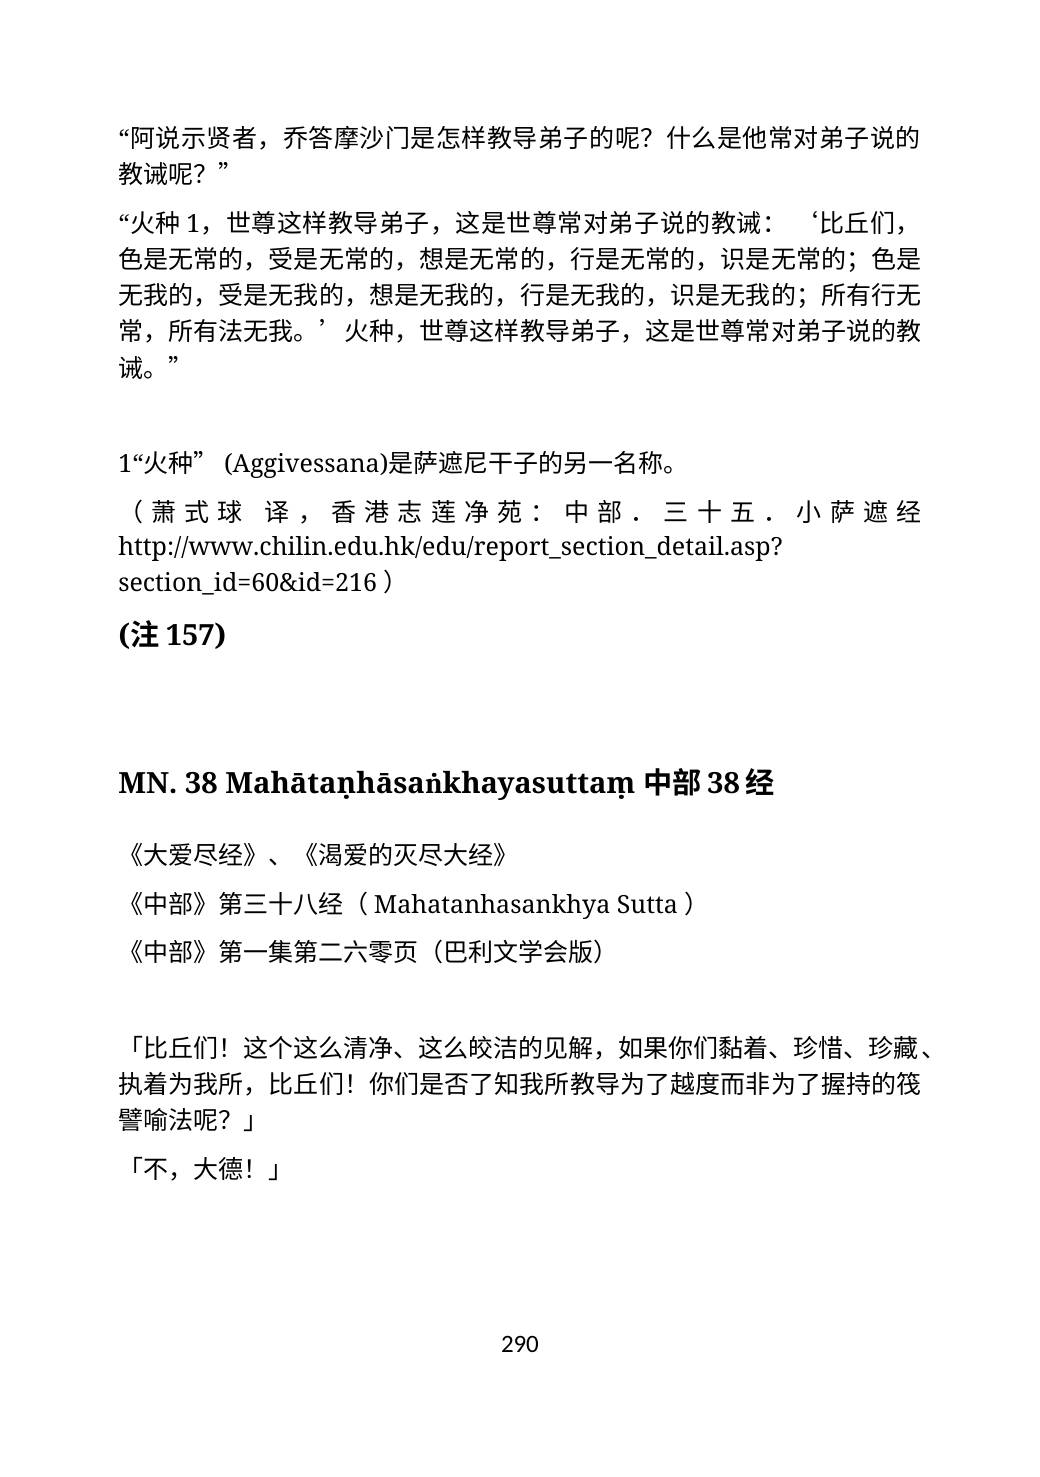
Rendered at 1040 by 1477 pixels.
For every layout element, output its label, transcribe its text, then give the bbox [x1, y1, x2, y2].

text （萧式球 译，香港志莲净苑：中部．三十五．小萨遮经 http://www.chilin.edu.hk/edu/report_section_detail.asp?section_id=60&id=216 ） [118, 492, 921, 599]
text 《中部》第一集第二六零页（巴利文学会版） [118, 933, 921, 969]
text 《大爱尽经》、《渴爱的灭尽大经》 [118, 835, 921, 872]
text 《中部》第三十八经（ Mahatanhasankhya Sutta ） [118, 884, 921, 920]
text “火种1，世尊这样教导弟子，这是世尊常对弟子说的教诫： ‘比丘们，色是无常的，受是无常的，想是无常的，行是无常的，识是无常的；色是无我的，受是无我的，想是无我的，行是无我的，识是无我的；所有行无常，所有法无我。’火种，世尊这样教导弟子，这是世尊常对弟子说的教诫。” [118, 203, 921, 384]
subtitle MN. 38 Mahātaṇhāsaṅkhayasuttaṃ 中部38经 [118, 759, 921, 802]
text 「比丘们！这个这么清净、这么皎洁的见解，如果你们黏着、珍惜、珍藏、执着为我所，比丘们！你们是否了知我所教导为了越度而非为了握持的筏譬喻法呢？」 [118, 1028, 921, 1137]
text “阿说示贤者，乔答摩沙门是怎样教导弟子的呢？什么是他常对弟子说的教诫呢？” [118, 118, 921, 191]
text 「不，大德！」 [118, 1149, 921, 1186]
text (注 157) [118, 611, 921, 654]
text 1“火种” (Aggivessana)是萨遮尼干子的另一名称。 [118, 443, 921, 480]
